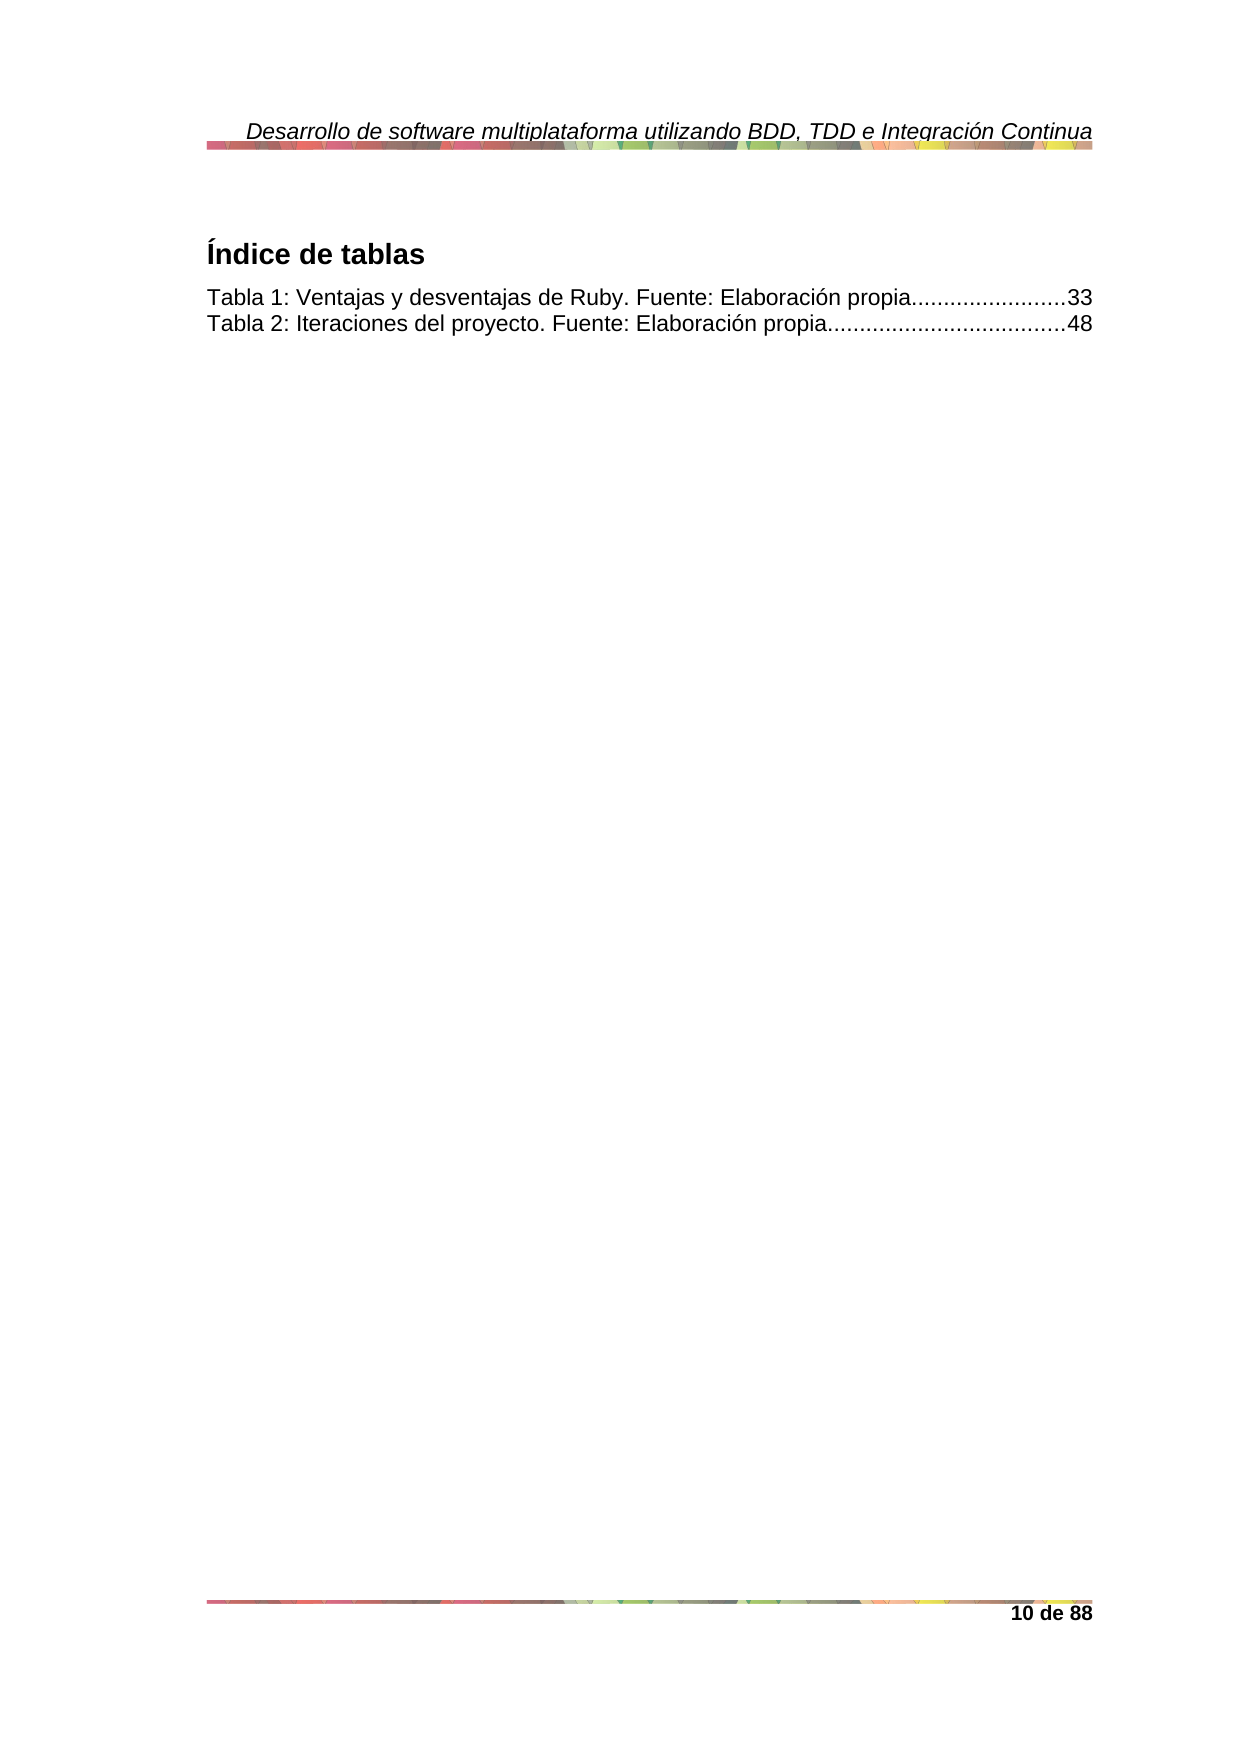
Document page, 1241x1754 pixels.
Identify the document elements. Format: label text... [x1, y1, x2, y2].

text Tabla 2: Iteraciones del proyecto. Fuente: Elaboración propia. 48 [207, 310, 1093, 336]
subtitle Índice de tablas [207, 237, 1093, 271]
text Tabla 1: Ventajas y desventajas de Ruby. Fuente: Elaboración propia. 33 [207, 283, 1093, 310]
